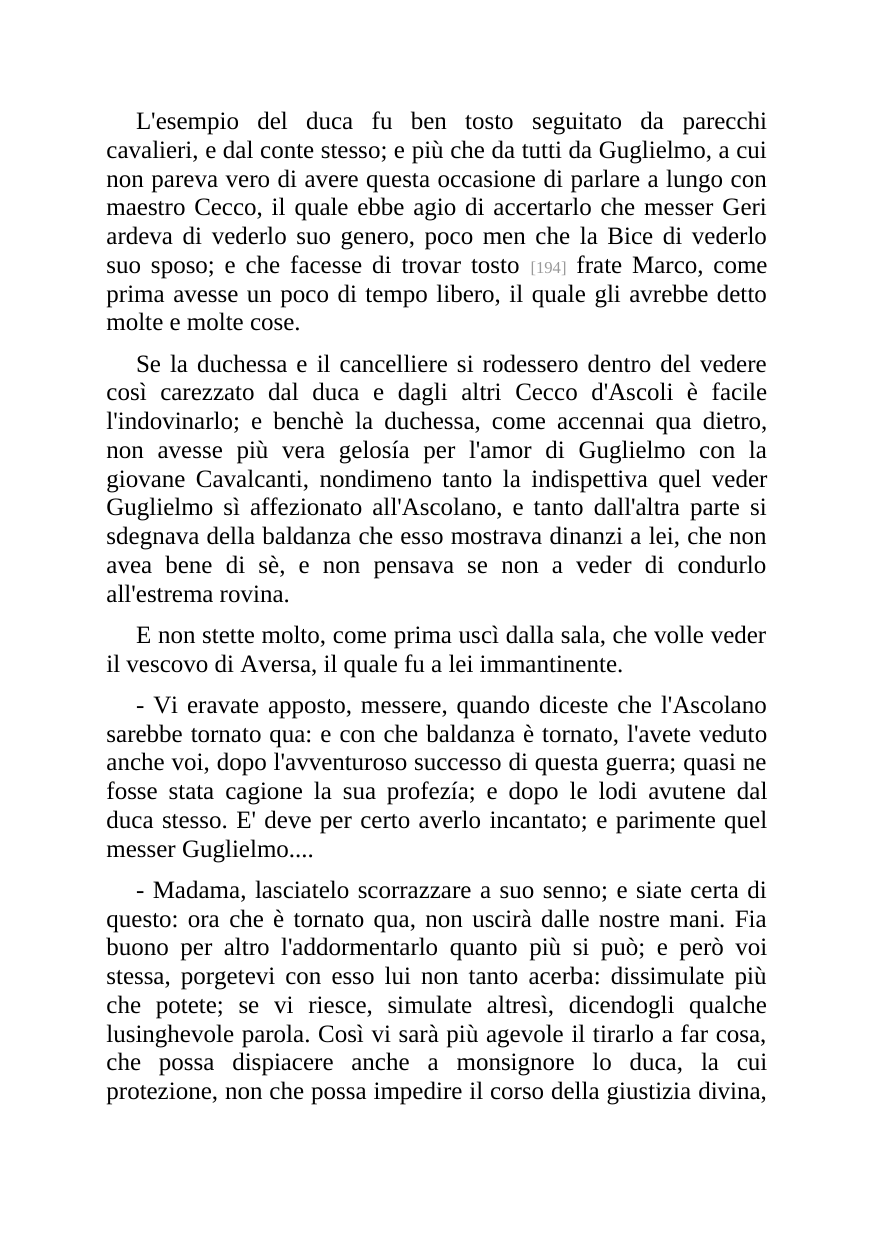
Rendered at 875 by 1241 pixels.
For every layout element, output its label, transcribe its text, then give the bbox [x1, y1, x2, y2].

text E non stette molto, come prima uscì dalla sala, che volle veder il vescovo di Aversa, il quale fu a lei immantinente. [106, 620, 768, 677]
text - Vi eravate apposto, messere, quando diceste che l'Ascolano sarebbe tornato qua: e con che baldanza è tornato, l'avete veduto anche voi, dopo l'avventuroso successo di questa guerra; quasi ne fosse stata cagione la sua profezía; e dopo le lodi avutene dal duca stesso. E' deve per certo averlo incantato; e parimente quel messer Guglielmo.... [106, 690, 768, 862]
text - Madama, lasciatelo scorrazzare a suo senno; e siate certa di questo: ora che è tornato qua, non uscirà dalle nostre mani. Fia buono per altro l'addormentarlo quanto più si può; e però voi stessa, porgetevi con esso lui non tanto acerba: dissimulate più che potete; se vi riesce, simulate altresì, dicendogli qualche lusinghevole parola. Così vi sarà più agevole il tirarlo a far cosa, che possa dispiacere anche a monsignore lo duca, la cui protezione, non che possa impedire il corso della giustizia divina, [106, 875, 768, 1105]
text Se la duchessa e il cancelliere si rodessero dentro del vedere così carezzato dal duca e dagli altri Cecco d'Ascoli è facile l'indovinarlo; e benchè la duchessa, come accennai qua dietro, non avesse più vera gelosía per l'amor di Guglielmo con la giovane Cavalcanti, nondimeno tanto la indispettiva quel veder Guglielmo sì affezionato all'Ascolano, e tanto dall'altra parte si sdegnava della baldanza che esso mostrava dinanzi a lei, che non avea bene di sè, e non pensava se non a veder di condurlo all'estrema rovina. [106, 349, 768, 607]
text L'esempio del duca fu ben tosto seguitato da parecchi cavalieri, e dal conte stesso; e più che da tutti da Guglielmo, a cui non pareva vero di avere questa occasione di parlare a lungo con maestro Cecco, il quale ebbe agio di accertarlo che messer Geri ardeva di vederlo suo genero, poco men che la Bice di vederlo suo sposo; e che facesse di trovar tosto [194] frate Marco, come prima avesse un poco di tempo libero, il quale gli avrebbe detto molte e molte cose. [106, 106, 768, 336]
